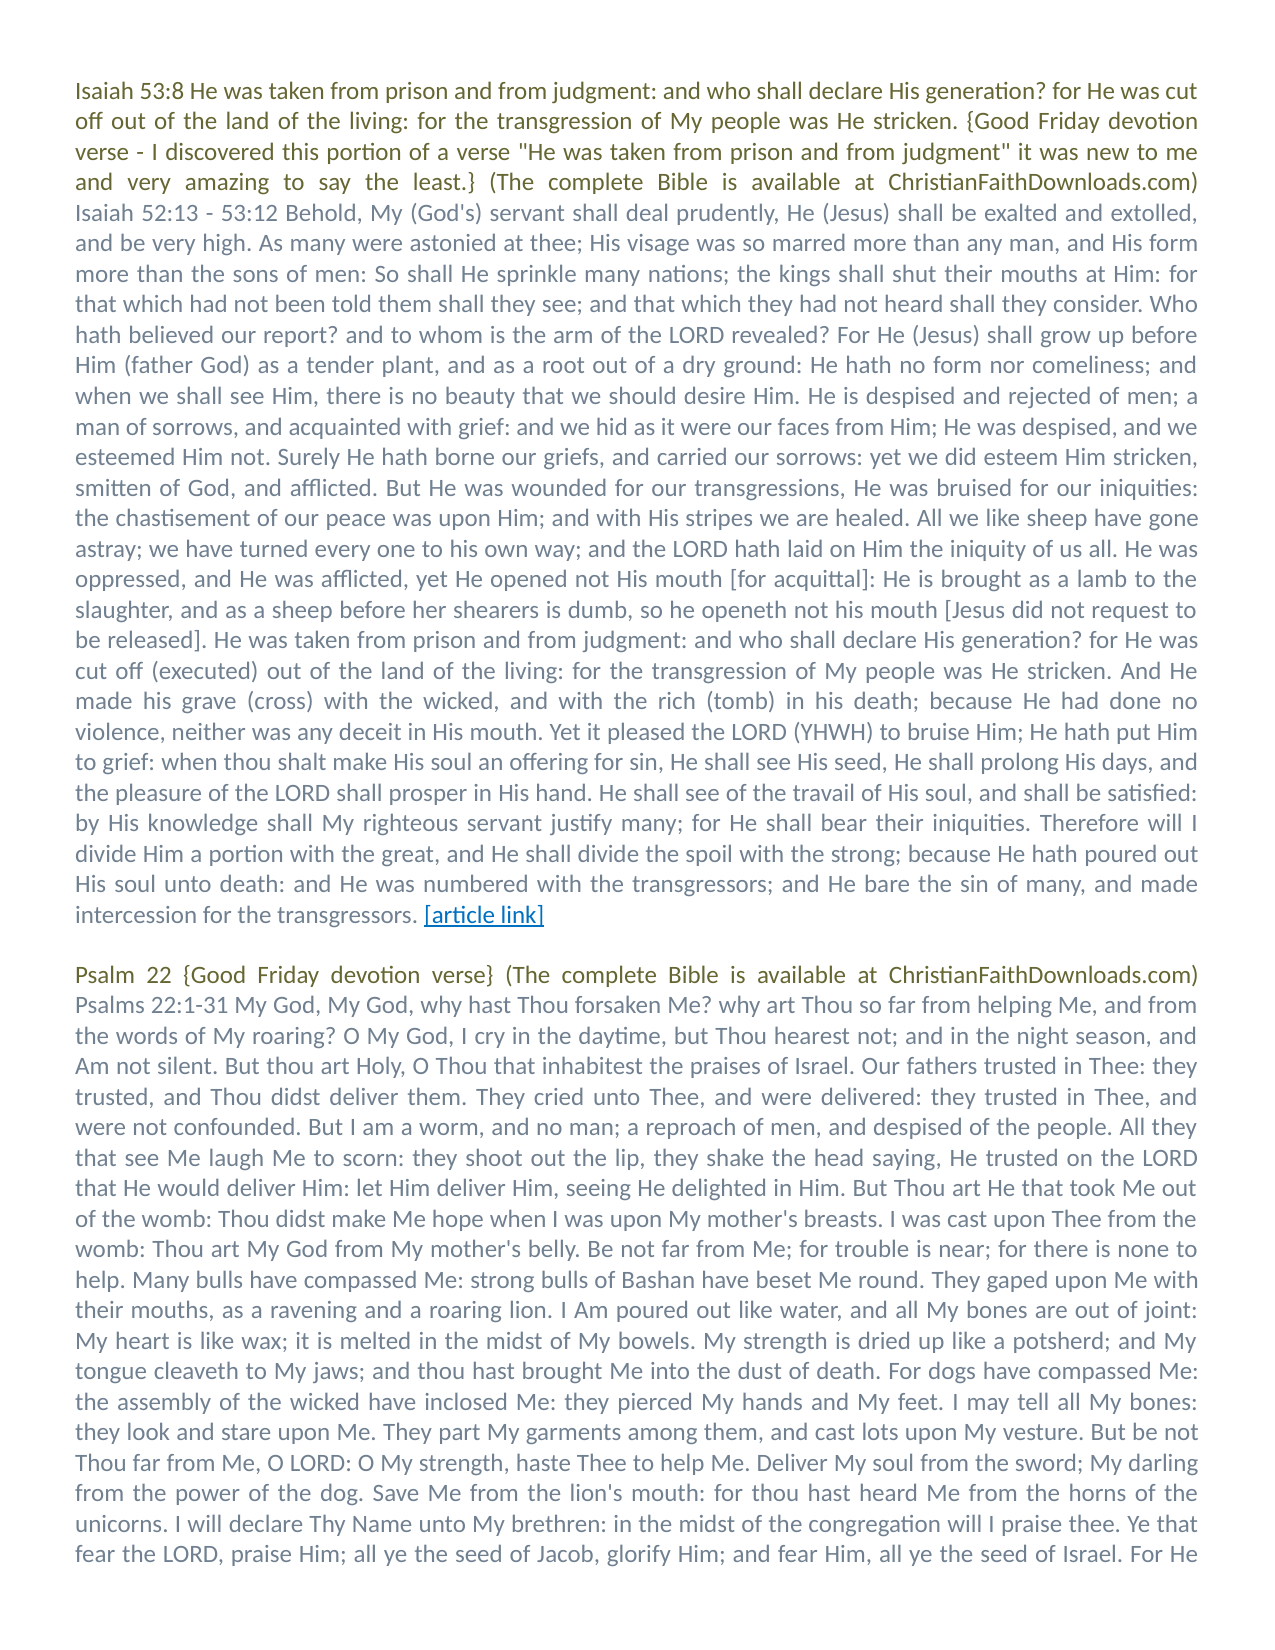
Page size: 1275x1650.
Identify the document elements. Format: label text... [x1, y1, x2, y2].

text Psalm 22 {Good Friday devotion verse} (The complete Bible is available at ChristianFaithDownloads.com) Psalms 22:1-31 My God, My God, why hast Thou forsaken Me? why art Thou so far from helping Me, and from the words of My roaring? O My God, I cry in the daytime, but Thou hearest not; and in the night season, and Am not silent. But thou art Holy, O Thou that inhabitest the praises of Israel. Our fathers trusted in Thee: they trusted, and Thou didst deliver them. They cried unto Thee, and were delivered: they trusted in Thee, and were not confounded. But I am a worm, and no man; a reproach of men, and despised of the people. All they that see Me laugh Me to scorn: they shoot out the lip, they shake the head saying, He trusted on the LORD that He would deliver Him: let Him deliver Him, seeing He delighted in Him. But Thou art He that took Me out of the womb: Thou didst make Me hope when I was upon My mother's breasts. I was cast upon Thee from the womb: Thou art My God from My mother's belly. Be not far from Me; for trouble is near; for there is none to help. Many bulls have compassed Me: strong bulls of Bashan have beset Me round. They gaped upon Me with their mouths, as a ravening and a roaring lion. I Am poured out like water, and all My bones are out of joint: My heart is like wax; it is melted in the midst of My bowels. My strength is dried up like a potsherd; and My tongue cleaveth to My jaws; and thou hast brought Me into the dust of death. For dogs have compassed Me: the assembly of the wicked have inclosed Me: they pierced My hands and My feet. I may tell all My bones: they look and stare upon Me. They part My garments among them, and cast lots upon My vesture. But be not Thou far from Me, O LORD: O My strength, haste Thee to help Me. Deliver My soul from the sword; My darling from the power of the dog. Save Me from the lion's mouth: for thou hast heard Me from the horns of the unicorns. I will declare Thy Name unto My brethren: in the midst of the congregation will I praise thee. Ye that fear the LORD, praise Him; all ye the seed of Jacob, glorify Him; and fear Him, all ye the seed of Israel. For He [75, 959, 1200, 1569]
text Isaiah 53:8 He was taken from prison and from judgment: and who shall declare His generation? for He was cut off out of the land of the living: for the transgression of My people was He stricken. {Good Friday devotion verse - I discovered this portion of a verse "He was taken from prison and from judgment" it was new to me and very amazing to say the least.} (The complete Bible is available at ChristianFaithDownloads.com) Isaiah 52:13 - 53:12 Behold, My (God's) servant shall deal prudently, He (Jesus) shall be exalted and extolled, and be very high. As many were astonied at thee; His visage was so marred more than any man, and His form more than the sons of men: So shall He sprinkle many nations; the kings shall shut their mouths at Him: for that which had not been told them shall they see; and that which they had not heard shall they consider. Who hath believed our report? and to whom is the arm of the LORD revealed? For He (Jesus) shall grow up before Him (father God) as a tender plant, and as a root out of a dry ground: He hath no form nor comeliness; and when we shall see Him, there is no beauty that we should desire Him. He is despised and rejected of men; a man of sorrows, and acquainted with grief: and we hid as it were our faces from Him; He was despised, and we esteemed Him not. Surely He hath borne our griefs, and carried our sorrows: yet we did esteem Him stricken, smitten of God, and afflicted. But He was wounded for our transgressions, He was bruised for our iniquities: the chastisement of our peace was upon Him; and with His stripes we are healed. All we like sheep have gone astray; we have turned every one to his own way; and the LORD hath laid on Him the iniquity of us all. He was oppressed, and He was afflicted, yet He opened not His mouth [for acquittal]: He is brought as a lamb to the slaughter, and as a sheep before her shearers is dumb, so he openeth not his mouth [Jesus did not request to be released]. He was taken from prison and from judgment: and who shall declare His generation? for He was cut off (executed) out of the land of the living: for the transgression of My people was He stricken. And He made his grave (cross) with the wicked, and with the rich (tomb) in his death; because He had done no violence, neither was any deceit in His mouth. Yet it pleased the LORD (YHWH) to bruise Him; He hath put Him to grief: when thou shalt make His soul an offering for sin, He shall see His seed, He shall prolong His days, and the pleasure of the LORD shall prosper in His hand. He shall see of the travail of His soul, and shall be satisfied: by His knowledge shall My righteous servant justify many; for He shall bear their iniquities. Therefore will I divide Him a portion with the great, and He shall divide the spoil with the strong; because He hath poured out His soul unto death: and He was numbered with the transgressors; and He bare the sin of many, and made intercession for the transgressors. [article link] [75, 75, 1200, 929]
